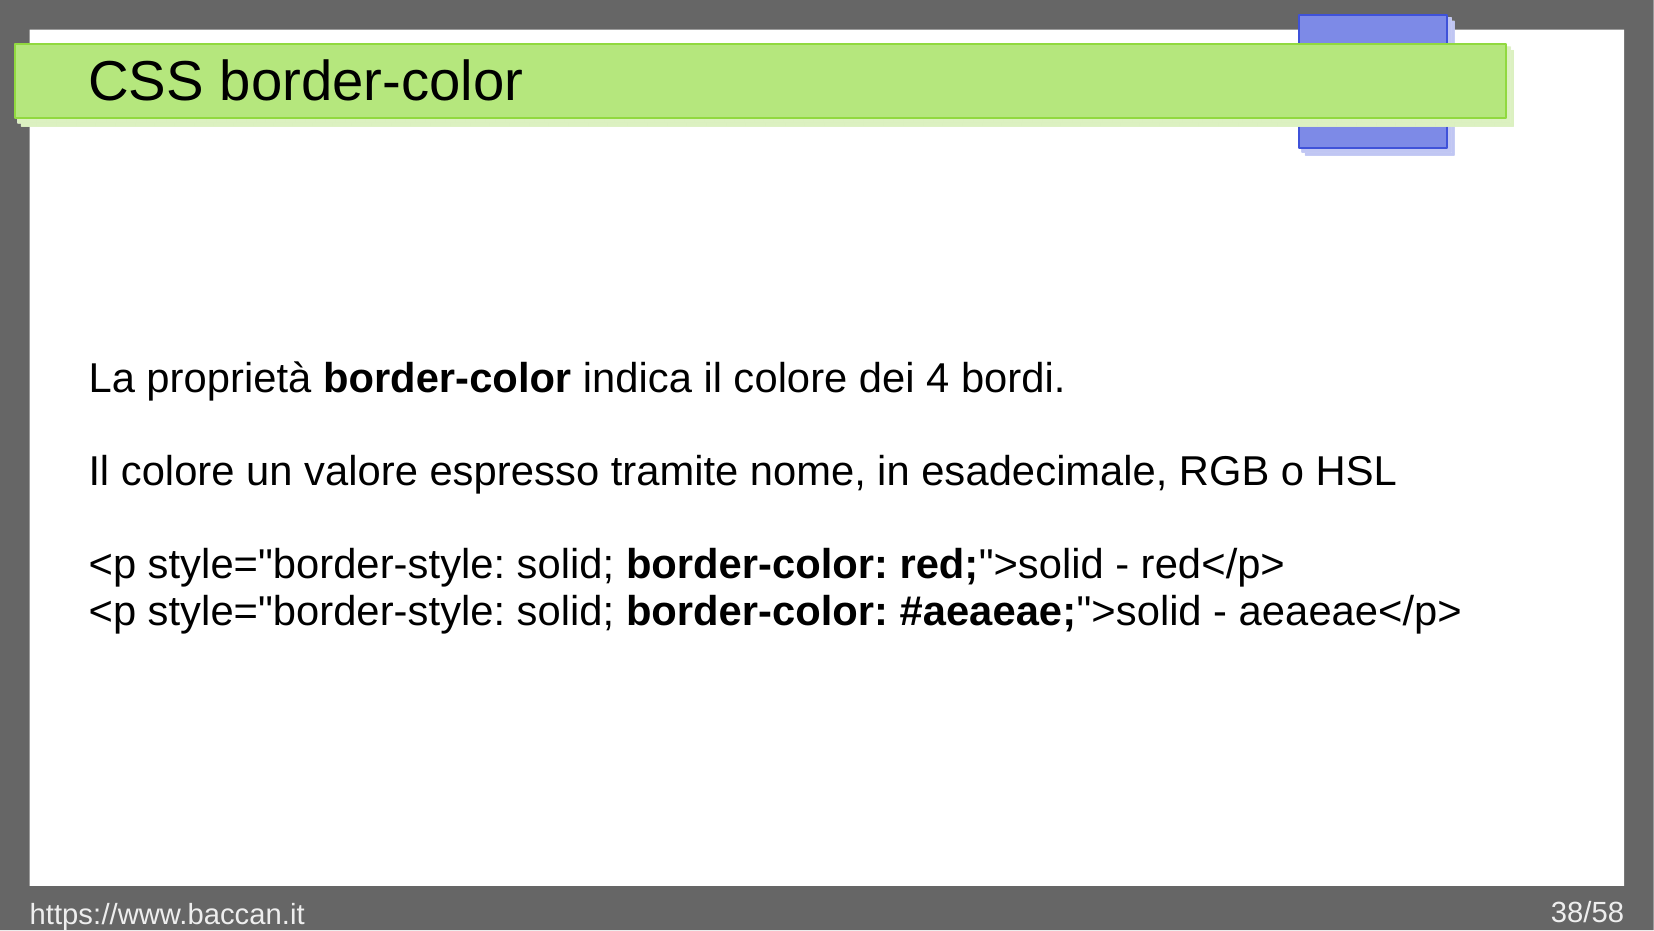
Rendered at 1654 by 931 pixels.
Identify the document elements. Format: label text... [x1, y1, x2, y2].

text_box La proprietà border-color indica il colore dei 4 bordi. Il colore un valore espresso tramite nome, in esadecimale, RGB o HSL <p style="border-style: solid; border-color: red;">solid - red</p> <p style="border-style: solid; border-color: #aeaeae;">solid - aeaeae</p> [88, 169, 1565, 820]
title CSS border-color [88, 44, 1506, 119]
